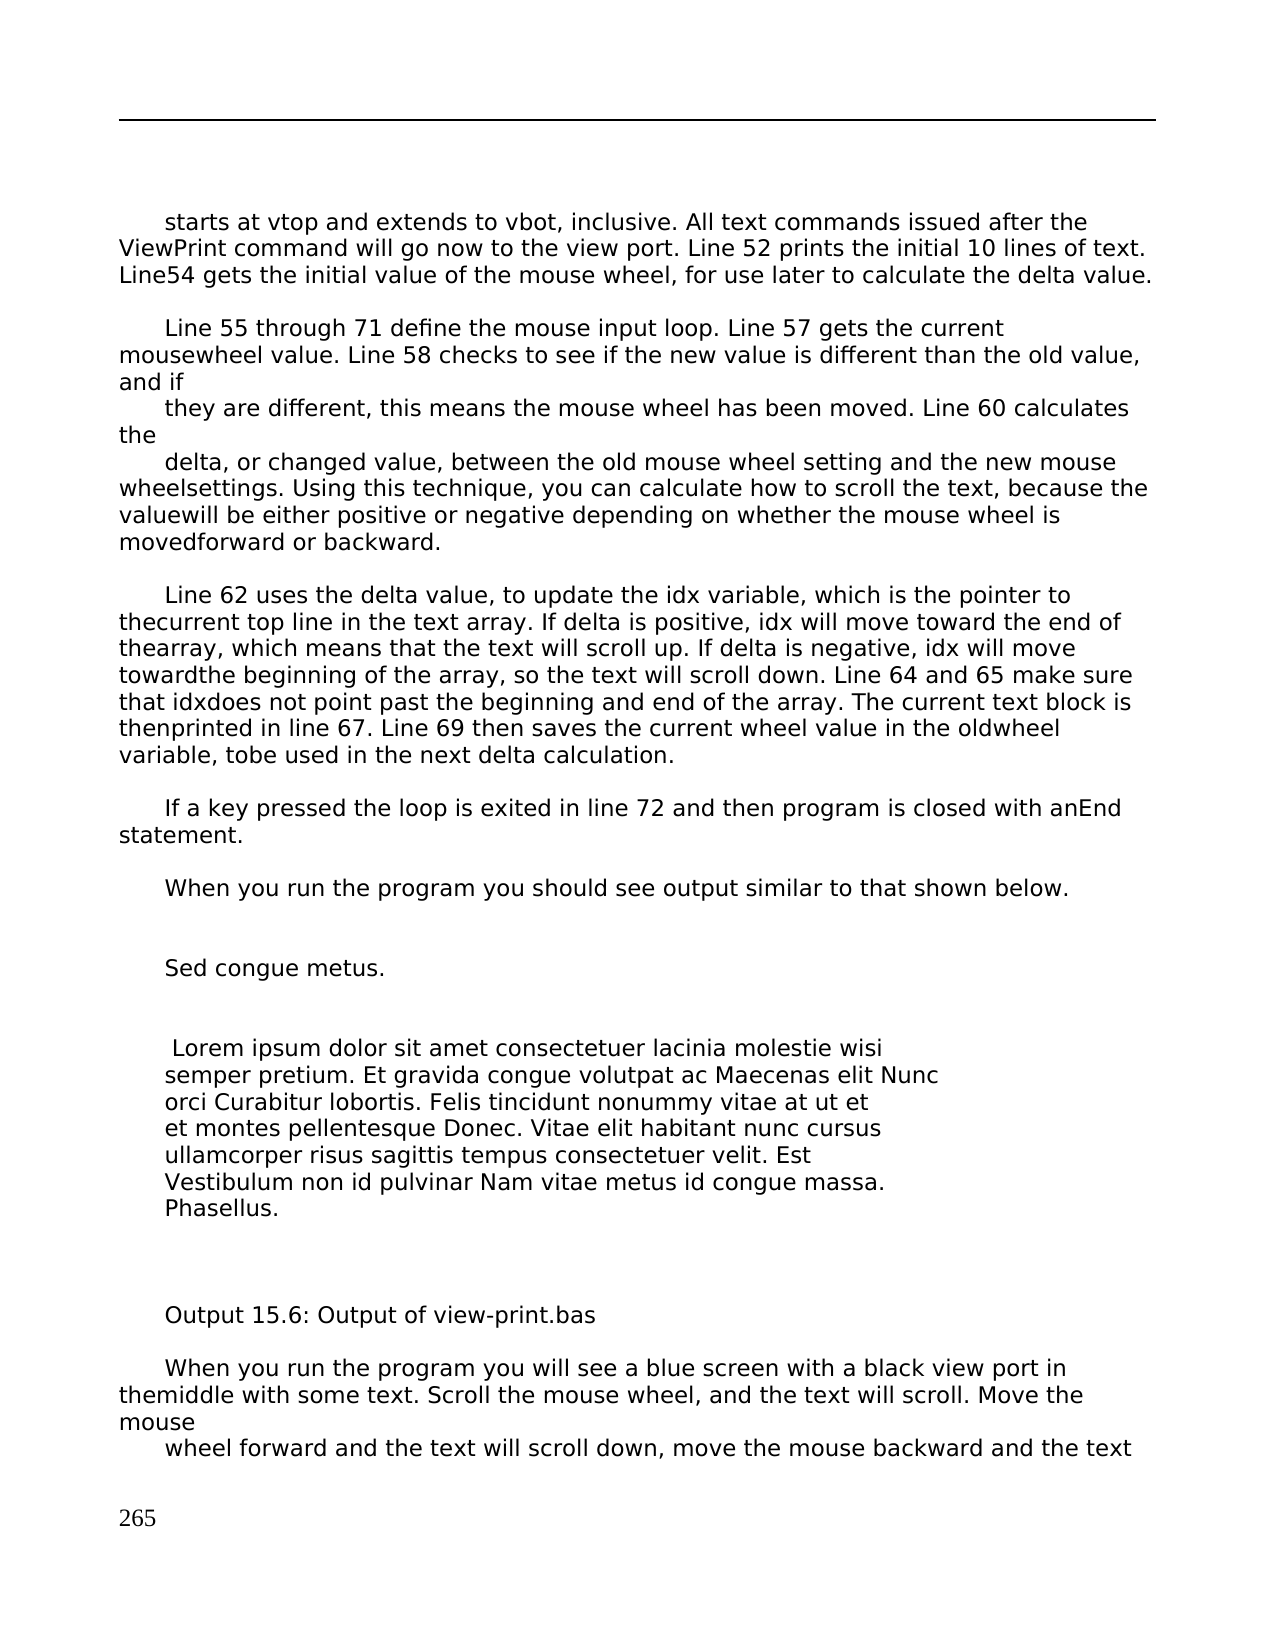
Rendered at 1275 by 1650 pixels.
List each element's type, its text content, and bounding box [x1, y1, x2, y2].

text Sed congue metus. [118, 956, 1156, 982]
text Line 55 through 71 define the mouse input loop. Line 57 gets the current mousewheel value. Line 58 checks to see if the new value is different than the old value, and if [118, 316, 1156, 396]
text When you run the program you should see output similar to that shown below. [118, 876, 1156, 902]
text Phasellus. [118, 1196, 1156, 1222]
text Line 62 uses the delta value, to update the idx variable, which is the pointer to thecurrent top line in the text array. If delta is positive, idx will move toward the end of thearray, which means that the text will scroll up. If delta is negative, idx will move towardthe beginning of the array, so the text will scroll down. Line 64 and 65 make sure that idxdoes not point past the beginning and end of the array. The current text block is thenprinted in line 67. Line 69 then saves the current wheel value in the oldwheel variable, tobe used in the next delta calculation. [118, 582, 1156, 769]
text delta, or changed value, between the old mouse wheel setting and the new mouse wheelsettings. Using this technique, you can calculate how to scroll the text, because the valuewill be either positive or negative depending on whether the mouse wheel is movedforward or backward. [118, 449, 1156, 556]
text ullamcorper risus sagittis tempus consectetuer velit. Est [118, 1142, 1156, 1169]
text orci Curabitur lobortis. Felis tincidunt nonummy vitae at ut et [118, 1089, 1156, 1116]
text Lorem ipsum dolor sit amet consectetuer lacinia molestie wisi [118, 1036, 1156, 1062]
text When you run the program you will see a blue screen with a black view port in themiddle with some text. Scroll the mouse wheel, and the text will scroll. Move the mouse [118, 1356, 1156, 1436]
text Output 15.6: Output of view-print.bas [118, 1302, 1156, 1329]
text et montes pellentesque Donec. Vitae elit habitant nunc cursus [118, 1116, 1156, 1142]
text they are different, this means the mouse wheel has been moved. Line 60 calculates the [118, 396, 1156, 449]
text starts at vtop and extends to vbot, inclusive. All text commands issued after the ViewPrint command will go now to the view port. Line 52 prints the initial 10 lines of text. Line54 gets the initial value of the mouse wheel, for use later to calculate the delta value. [118, 209, 1156, 289]
text semper pretium. Et gravida congue volutpat ac Maecenas elit Nunc [118, 1062, 1156, 1089]
text Vestibulum non id pulvinar Nam vitae metus id congue massa. [118, 1169, 1156, 1196]
text If a key pressed the loop is exited in line 72 and then program is closed with anEnd statement. [118, 796, 1156, 849]
text wheel forward and the text will scroll down, move the mouse backward and the text [118, 1436, 1156, 1462]
